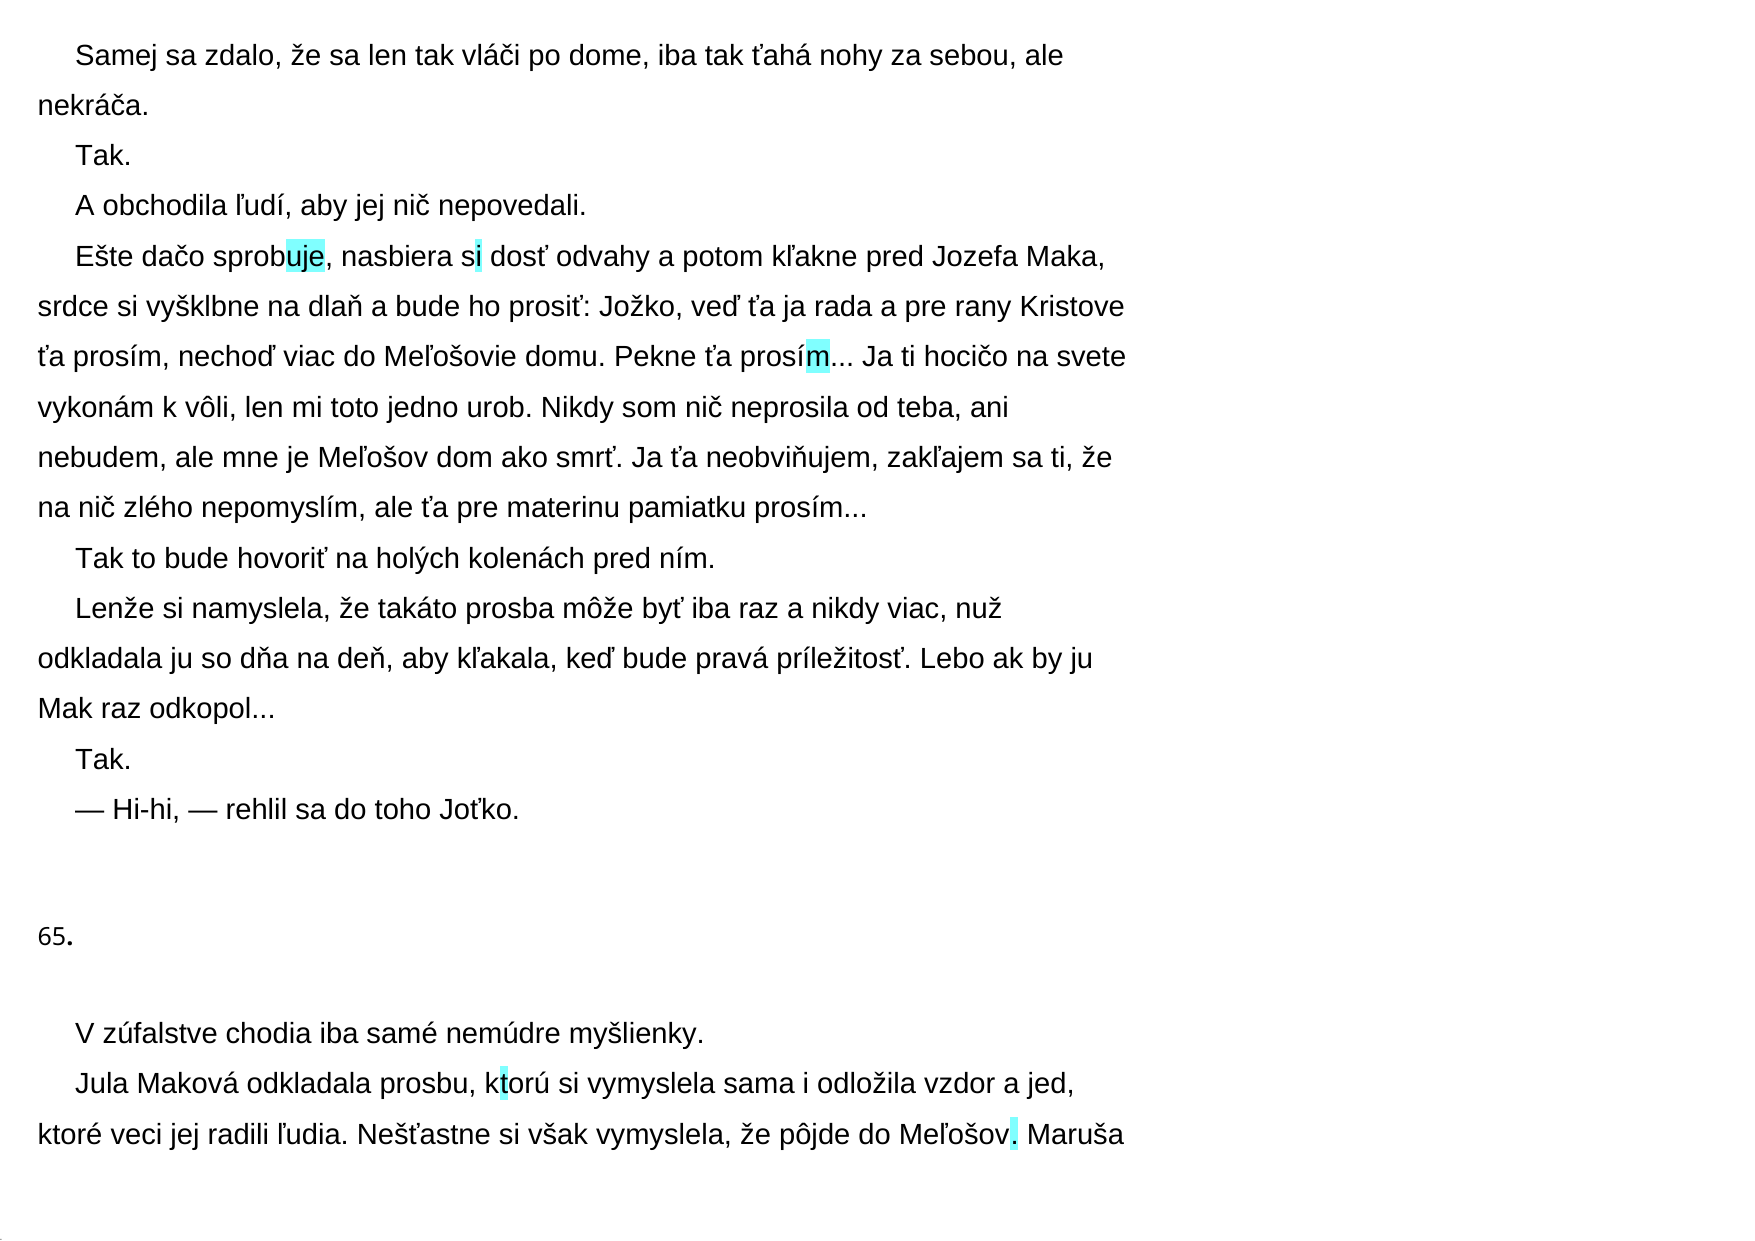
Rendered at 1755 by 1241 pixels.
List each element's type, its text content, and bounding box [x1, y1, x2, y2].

text Tak. [37, 138, 1130, 172]
text Tak to bude hovoriť na holých kolenách pred ním. [37, 541, 1130, 574]
text Lenže si namyslela, že takáto prosba môže byť iba raz a nikdy viac, nuž odkladala ju so dňa na deň, aby kľakala, keď bude pravá príležitosť. Lebo ak by ju Mak raz odkopol... [37, 591, 1130, 725]
subtitle 65. [37, 918, 1130, 953]
text Jula Maková odkladala prosbu, ktorú si vymyslela sama i odložila vzdor a jed, ktoré veci jej radili ľudia. Nešťastne si však vymyslela, že pôjde do Meľošov. Maruša [37, 1066, 1130, 1150]
text — Hi-hi, — rehlil sa do toho Joťko. [37, 792, 1130, 826]
text V zúfalstve chodia iba samé nemúdre myšlienky. [37, 1016, 1130, 1050]
text Tak. [37, 742, 1130, 775]
text Samej sa zdalo, že sa len tak vláči po dome, iba tak ťahá nohy za sebou, ale nekráča. [37, 37, 1130, 121]
text Ešte dačo sprobuje, nasbiera si dosť odvahy a potom kľakne pred Jozefa Maka, srdce si vyšklbne na dlaň a bude ho prosiť: Jožko, veď ťa ja rada a pre rany Kristove ťa prosím, nechoď viac do Meľošovie domu. Pekne ťa prosím... Ja ti hocičo na svete vykonám k vôli, len mi toto jedno urob. Nikdy som nič neprosila od teba, ani nebudem, ale mne je Meľošov dom ako smrť. Ja ťa neobviňujem, zakľajem sa ti, že na nič zlého nepomyslím, ale ťa pre materinu pamiatku prosím... [37, 239, 1130, 524]
text A obchodila ľudí, aby jej nič nepovedali. [37, 188, 1130, 222]
